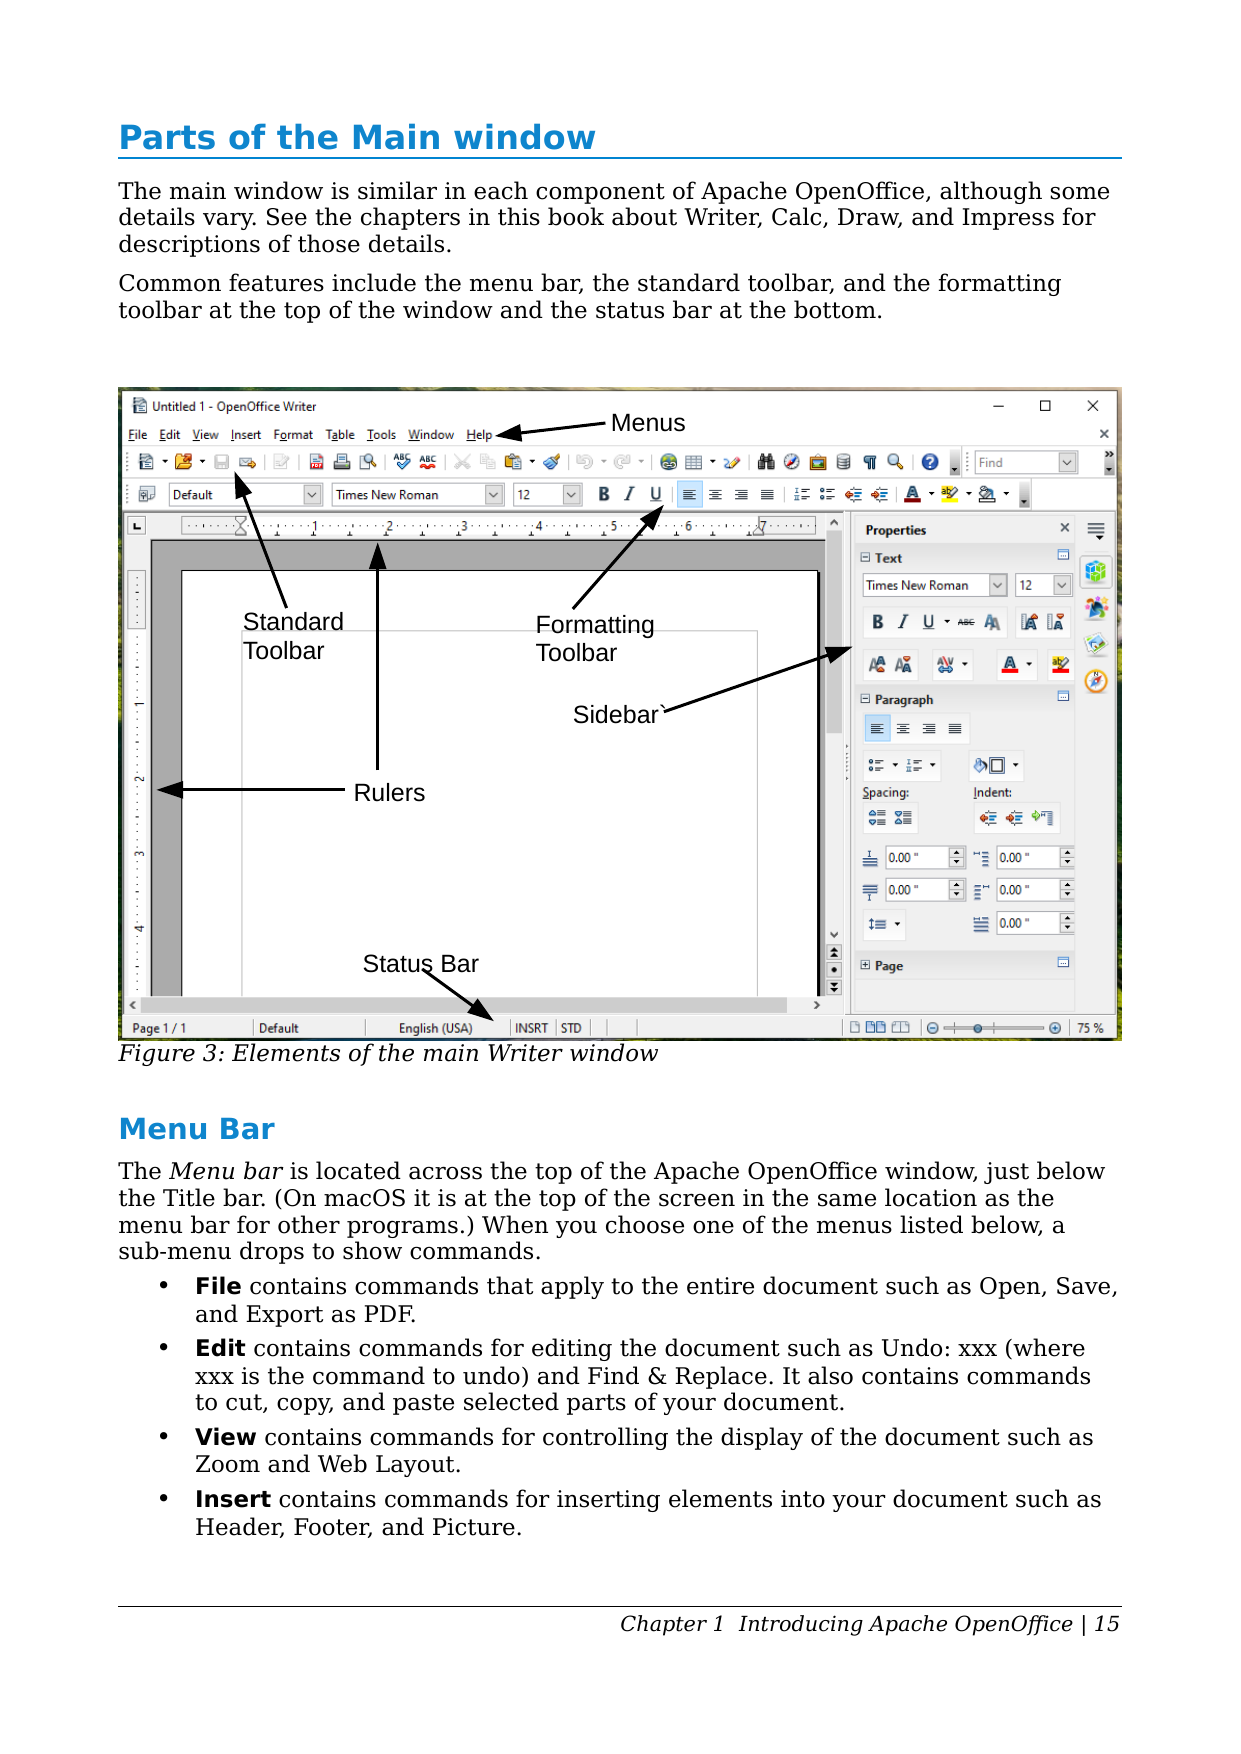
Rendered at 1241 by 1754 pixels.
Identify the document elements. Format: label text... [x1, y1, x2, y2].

subtitle Parts of the Main window [118, 118, 1122, 157]
subtitle Menu Bar [118, 1112, 1122, 1146]
picture [118, 387, 1122, 1041]
list File contains commands that apply to the entire document such as Open, Save, and Export as PDF. [156, 1272, 1122, 1327]
list View contains commands for controlling the display of the document such as Zoom and Web Layout. [156, 1422, 1122, 1478]
list Insert contains commands for inserting elements into your document such as Header, Footer, and Picture. [156, 1484, 1122, 1540]
text The main window is similar in each component of Apache OpenOffice, although some details vary. See the chapters in this book about Writer, Calc, Draw, and Impress for descriptions of those details. [118, 178, 1122, 258]
text Figure 3: Elements of the main Writer window [118, 1041, 1122, 1067]
list The Menu bar is located across the top of the Apache OpenOffice window, just below the Title bar. (On macOS it is at the top of the screen in the same location as the menu bar for other programs.) When you choose one of the menus listed below, a sub-menu drops to show commands. [118, 1158, 1122, 1265]
list Edit contains commands for editing the document such as Undo: xxx (where xxx is the command to undo) and Find & Replace. It also contains commands to cut, copy, and paste selected parts of your document. [156, 1334, 1122, 1416]
text Common features include the menu bar, the standard toolbar, and the formatting toolbar at the top of the window and the status bar at the bottom. [118, 270, 1122, 324]
